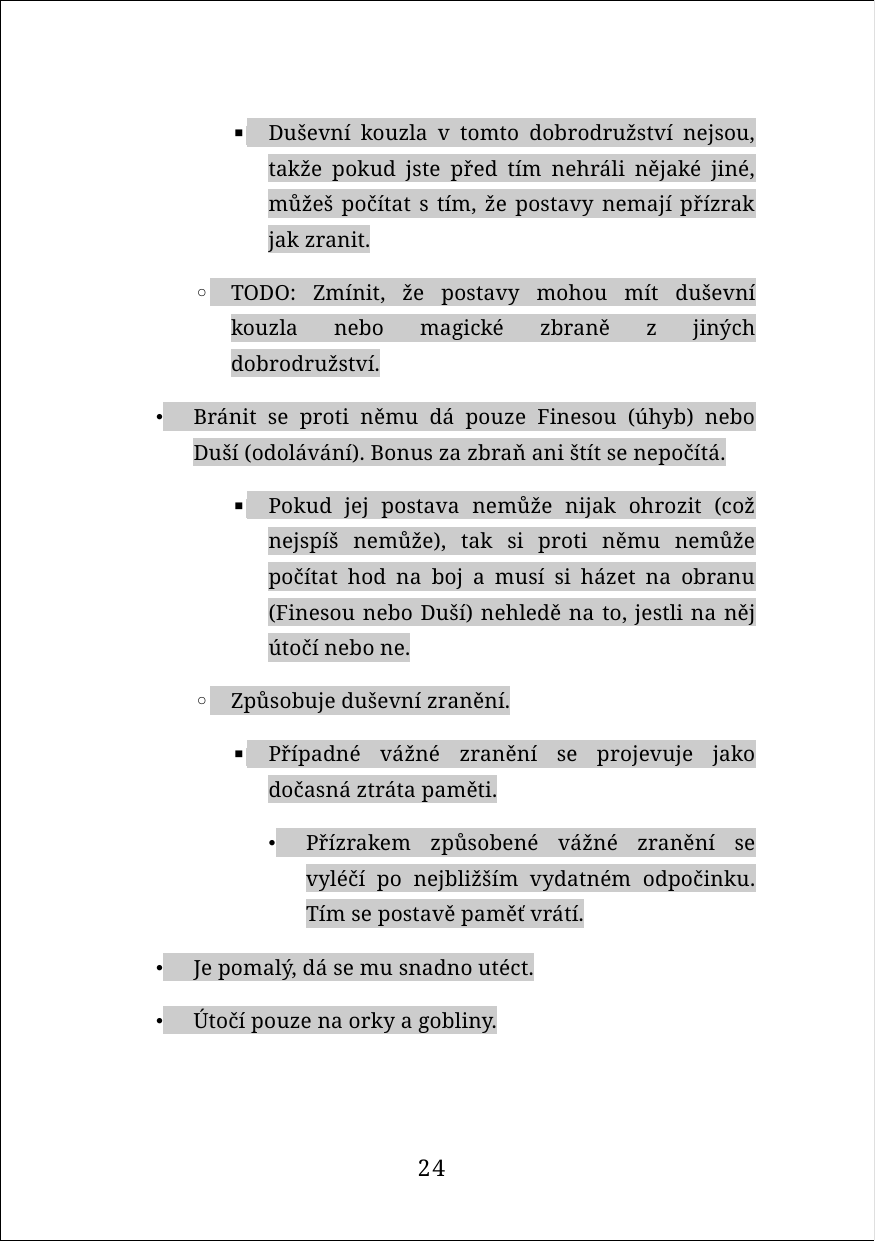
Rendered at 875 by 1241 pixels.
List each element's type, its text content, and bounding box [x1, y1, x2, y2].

list Případné vážné zranění se projevuje jako dočasná ztráta paměti. [231, 739, 756, 803]
list Způsobuje duševní zranění. [193, 686, 756, 715]
list Pokud jej postava nemůže nijak ohrozit (což nejspíš nemůže), tak si proti němu nemůže počítat hod na boj a musí si házet na obranu (Finesou nebo Duší) nehledě na to, jestli na něj útočí nebo ne. [231, 491, 756, 662]
list Útočí pouze na orky a gobliny. [156, 1006, 756, 1034]
list TODO: Zmínit, že postavy mohou mít duševní kouzla nebo magické zbraně z jiných dobrodružství. [193, 278, 756, 377]
list Bránit se proti němu dá pouze Finesou (úhyb) nebo Duší (odolávání). Bonus za zbraň ani štít se nepočítá. [156, 402, 756, 466]
list Duševní kouzla v tomto dobrodružství nejsou, takže pokud jste před tím nehráli nějaké jiné, můžeš počítat s tím, že postavy nemají přízrak jak zranit. [231, 118, 756, 253]
list Přízrakem způsobené vážné zranění se vyléčí po nejbližším vydatném odpočinku. Tím se postavě paměť vrátí. [268, 828, 756, 928]
list Je pomalý, dá se mu snadno utéct. [156, 953, 756, 981]
